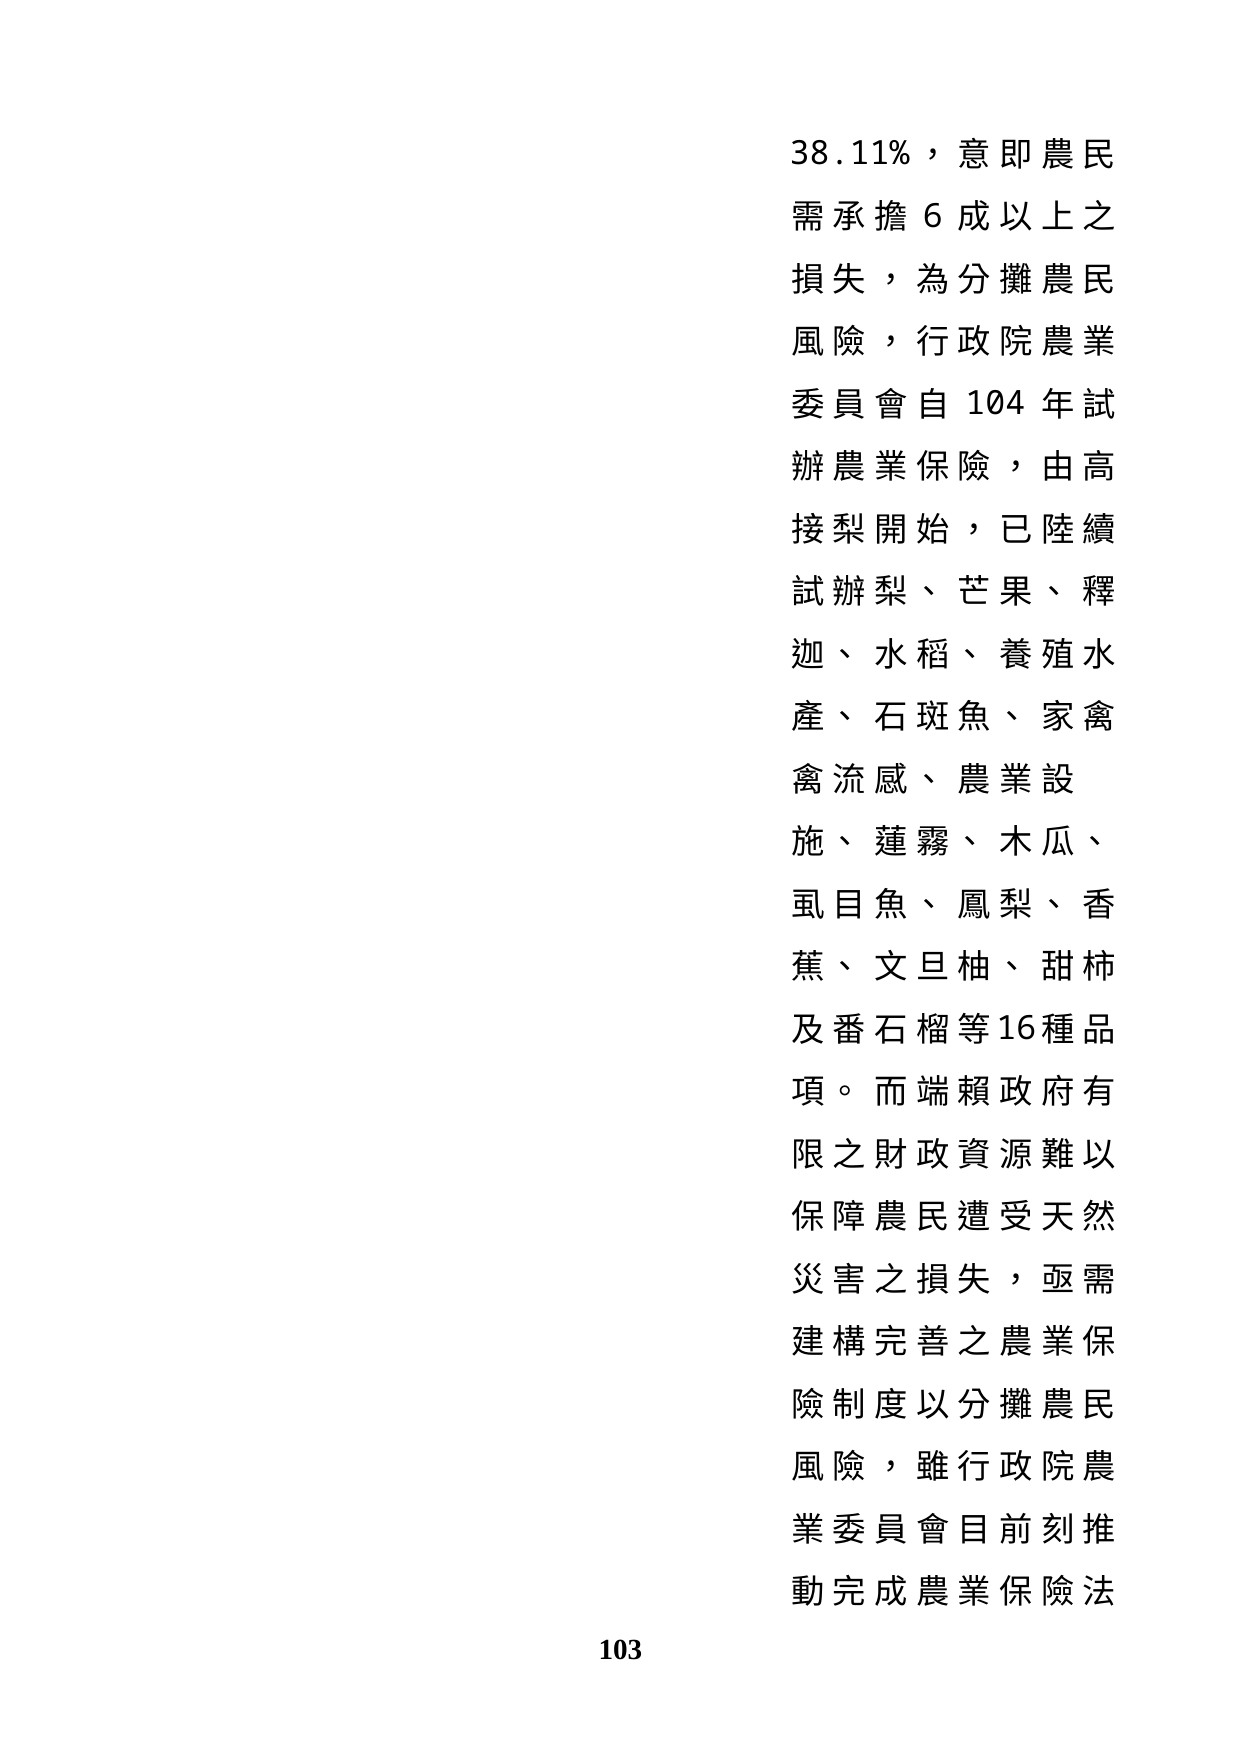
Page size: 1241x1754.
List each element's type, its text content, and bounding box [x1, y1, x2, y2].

list 38.11%，意即農民需承擔6成以上之損失，為分攤農民風險，行政院農業委員會自104年試辦農業保險，由高接梨開始，已陸續試辦梨、芒果、釋迦、水稻、養殖水產、石斑魚、家禽禽流感、農業設施、蓮霧、木瓜、虱目魚、鳳梨、香蕉、文旦柚、甜柿及番石榴等16種品項。而端賴政府有限之財政資源難以保障農民遭受天然災害之損失，亟需建構完善之農業保險制度以分攤農民風險，雖行政院農業委員會目前刻推動完成農業保險法 [684, 110, 1120, 1610]
